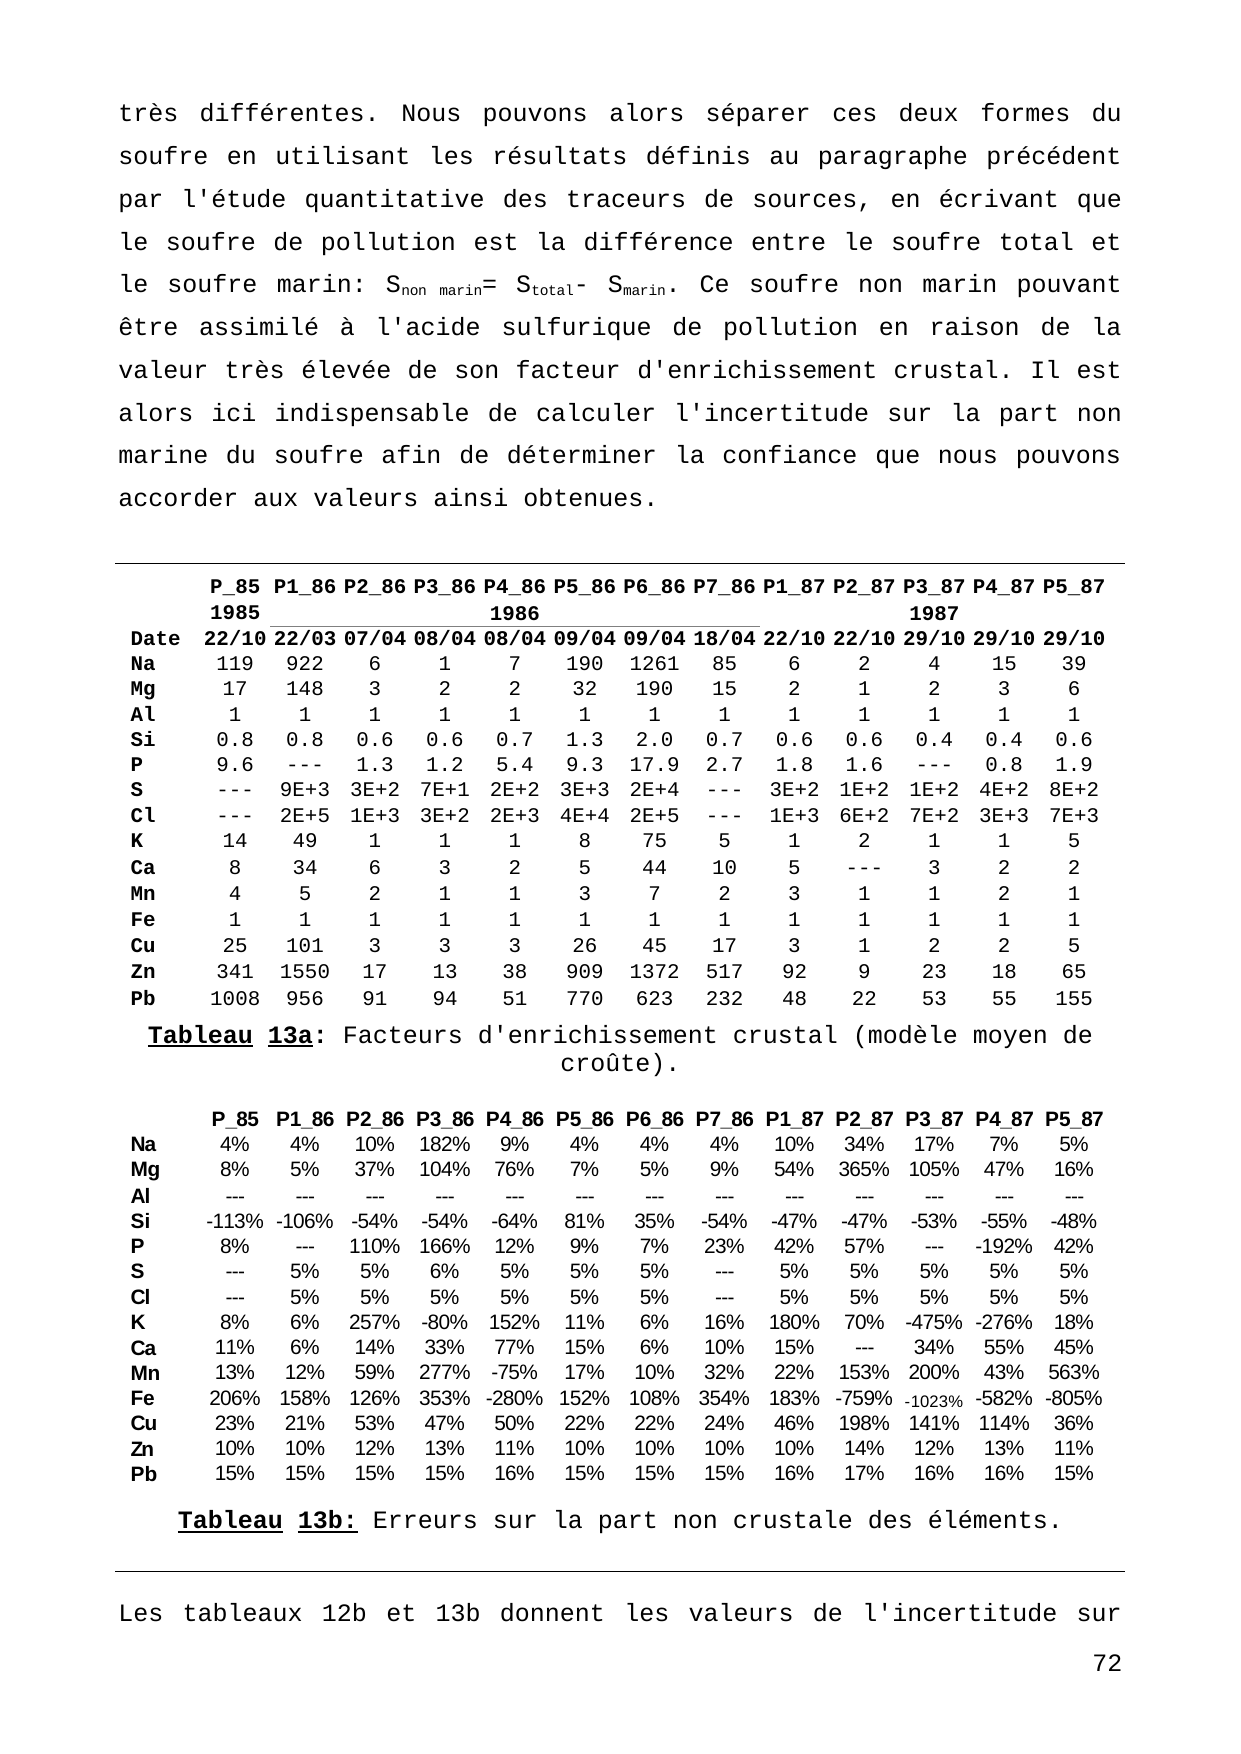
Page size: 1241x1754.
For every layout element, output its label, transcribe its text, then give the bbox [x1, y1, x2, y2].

text très différentes. Nous pouvons alors séparer ces deux formes du soufre en utilisant les résultats définis au paragraphe précédent par l'étude quantitative des traceurs de sources, en écrivant que le soufre de pollution est la différence entre le soufre total et le soufre marin: Snon marin= Stotal- Smarin. Ce soufre non marin pouvant être assimilé à l'acide sulfurique de pollution en raison de la valeur très élevée de son facteur d'enrichissement crustal. Il est alors ici indispensable de calculer l'incertitude sur la part non marine du soufre afin de déterminer la confiance que nous pouvons accorder aux valeurs ainsi obtenues. [118, 100, 1122, 514]
text Tableau 13a: Facteurs d'enrichissement crustal (modèle moyen de croûte). [118, 1022, 1122, 1079]
text Tableau 13b: Erreurs sur la part non crustale des éléments. [118, 1508, 1122, 1536]
text Les tableaux 12b et 13b donnent les valeurs de l'incertitude sur [118, 1600, 1122, 1629]
